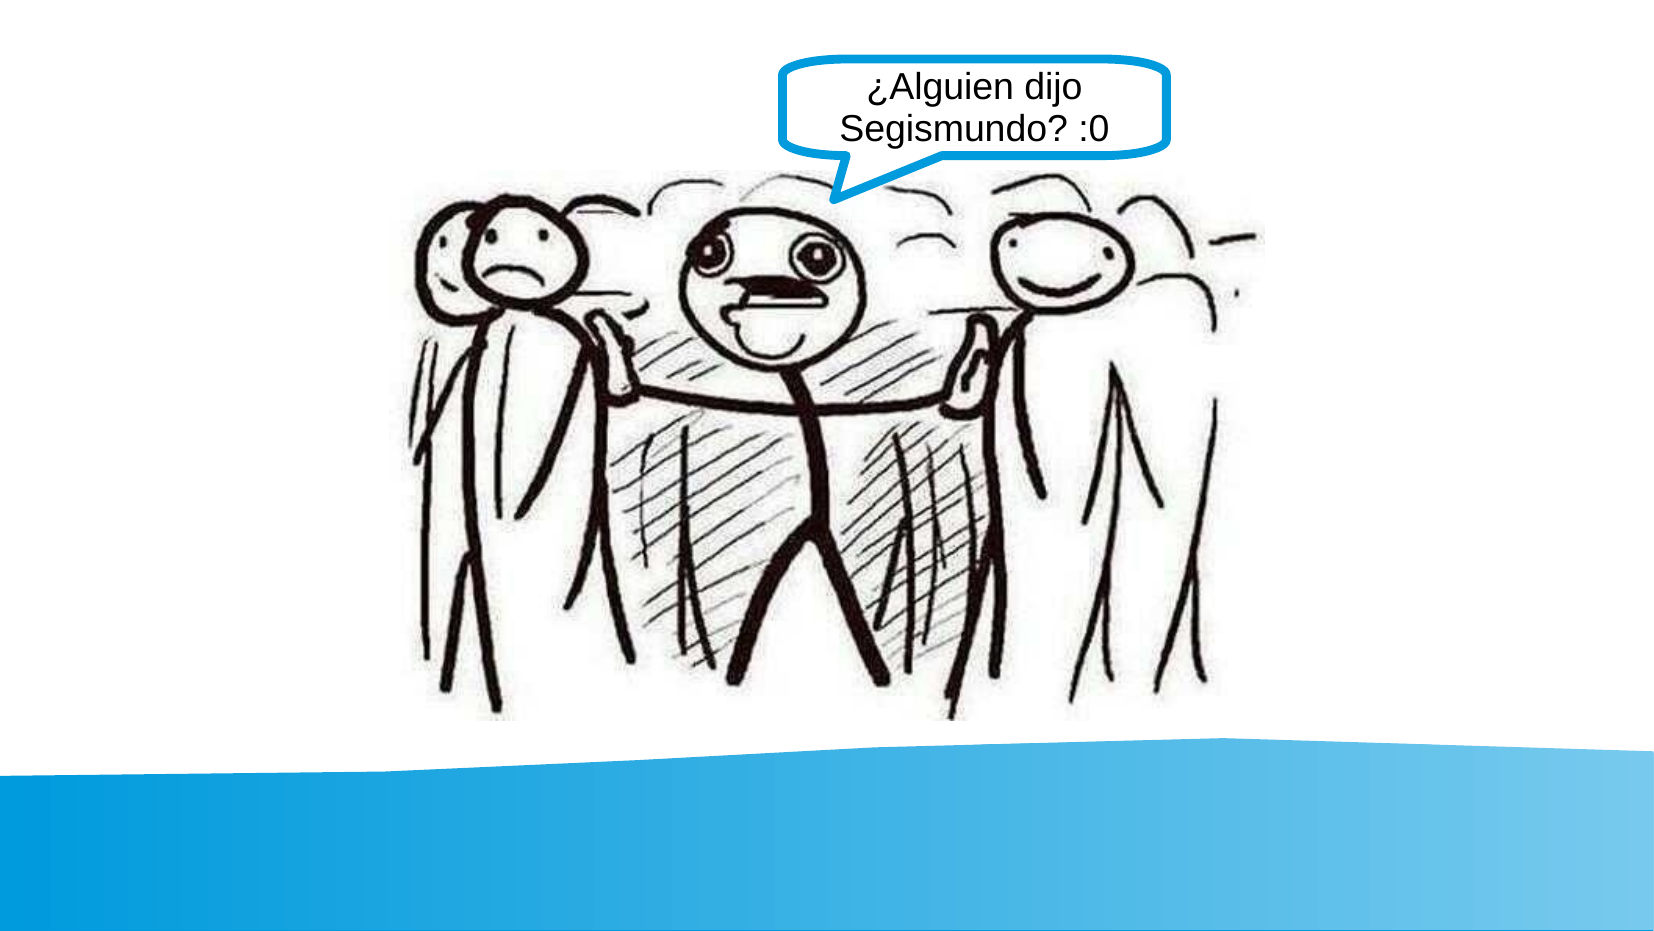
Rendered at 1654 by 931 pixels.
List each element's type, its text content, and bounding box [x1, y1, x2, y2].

text_box ¿Alguien dijo Segismundo? :0 [782, 58, 1167, 200]
picture [389, 170, 1265, 721]
